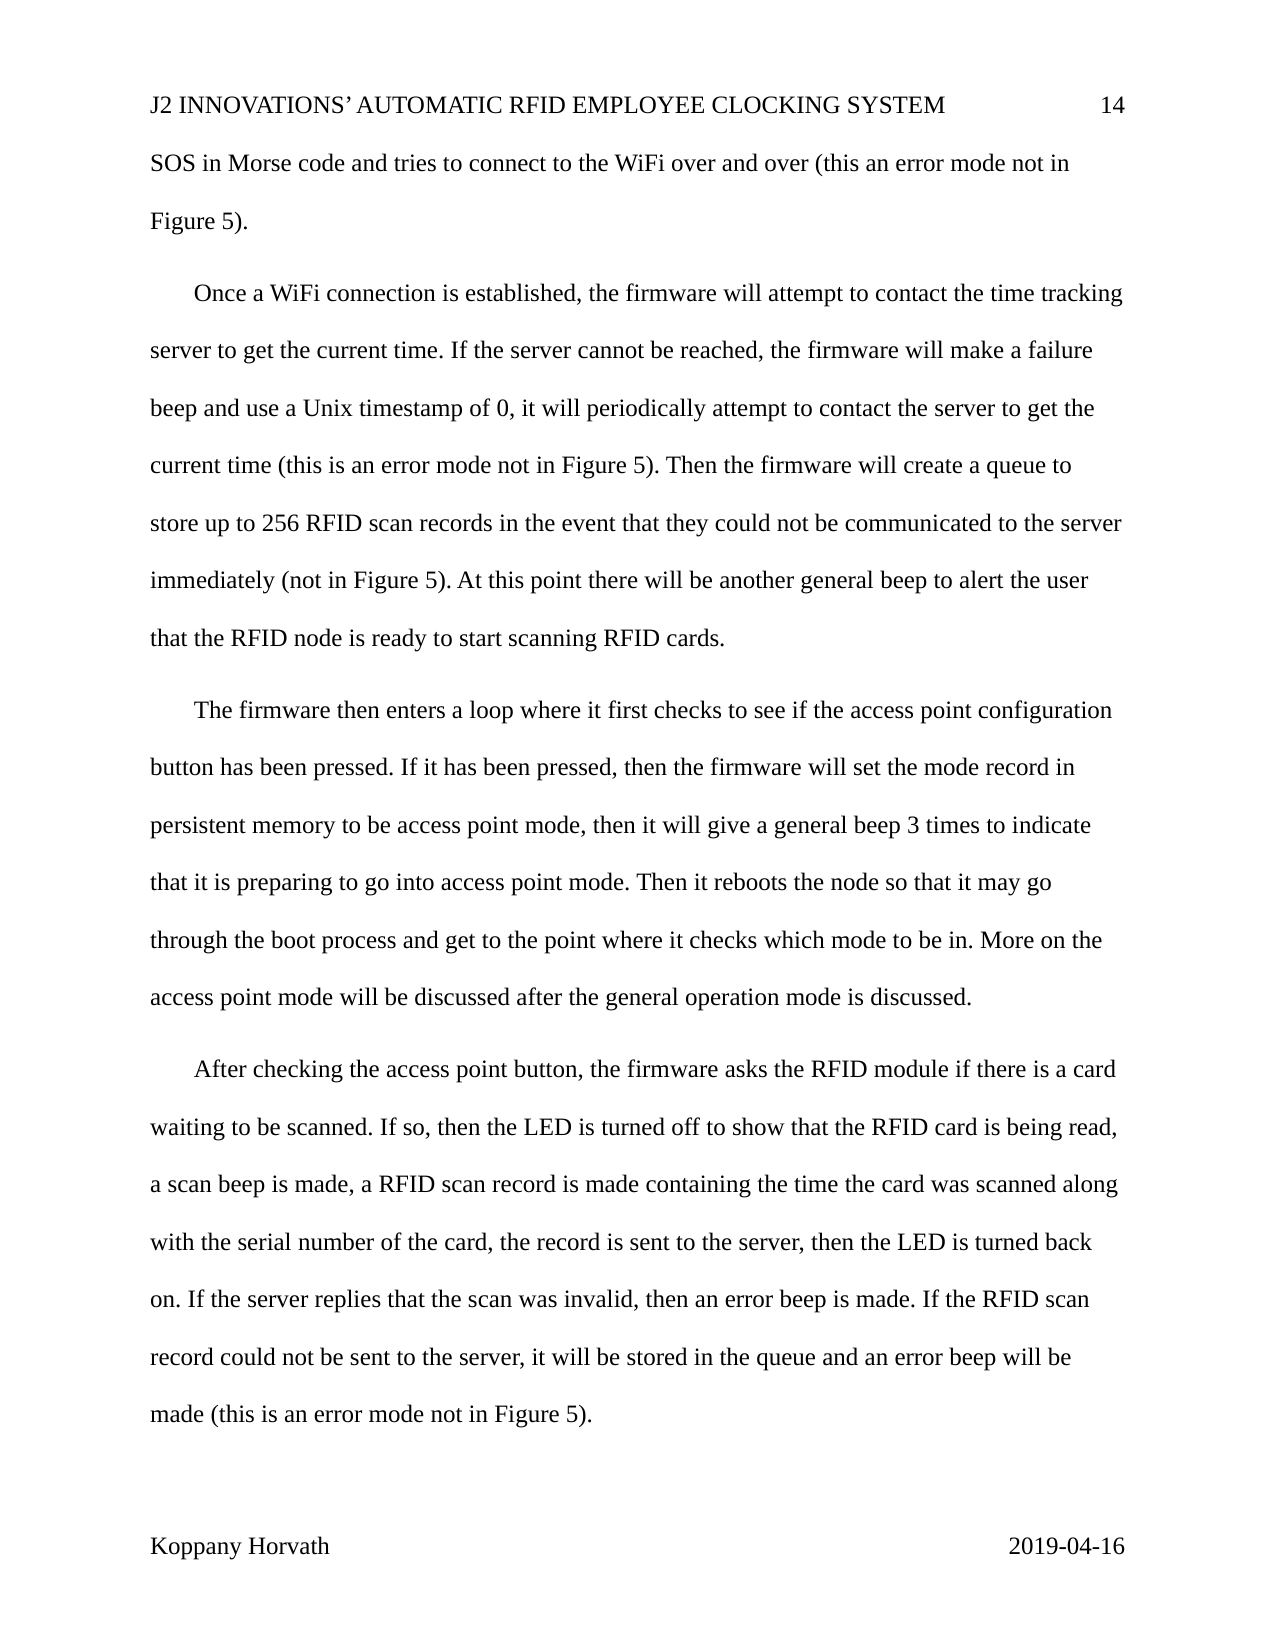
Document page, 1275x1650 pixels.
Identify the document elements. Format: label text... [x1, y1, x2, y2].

text Once a WiFi connection is established, the firmware will attempt to contact the time tracking server to get the current time. If the server cannot be reached, the firmware will make a failure beep and use a Unix timestamp of 0, it will periodically attempt to contact the server to get the current time (this is an error mode not in Figure 5). Then the firmware will create a queue to store up to 256 RFID scan records in the event that they could not be communicated to the server immediately (not in Figure 5). At this point there will be another general beep to alert the user that the RFID node is ready to start scanning RFID cards. [150, 278, 1125, 652]
text After checking the access point button, the firmware asks the RFID module if there is a card waiting to be scanned. If so, then the LED is turned off to show that the RFID card is being read, a scan beep is made, a RFID scan record is made containing the time the card was scanned along with the serial number of the card, the record is sent to the server, then the LED is turned back on. If the server replies that the scan was invalid, then an error beep is made. If the RFID scan record could not be sent to the server, it will be stored in the queue and an error beep will be made (this is an error mode not in Figure 5). [150, 1054, 1125, 1428]
text SOS in Morse code and tries to connect to the WiFi over and over (this an error mode not in Figure 5). [150, 148, 1125, 234]
text The firmware then enters a loop where it first checks to see if the access point configuration button has been pressed. If it has been pressed, then the firmware will set the mode record in persistent memory to be access point mode, then it will give a general beep 3 times to indicate that it is preparing to go into access point mode. Then it reboots the node so that it may go through the boot process and get to the point where it checks which mode to be in. More on the access point mode will be discussed after the general operation mode is discussed. [150, 695, 1125, 1011]
